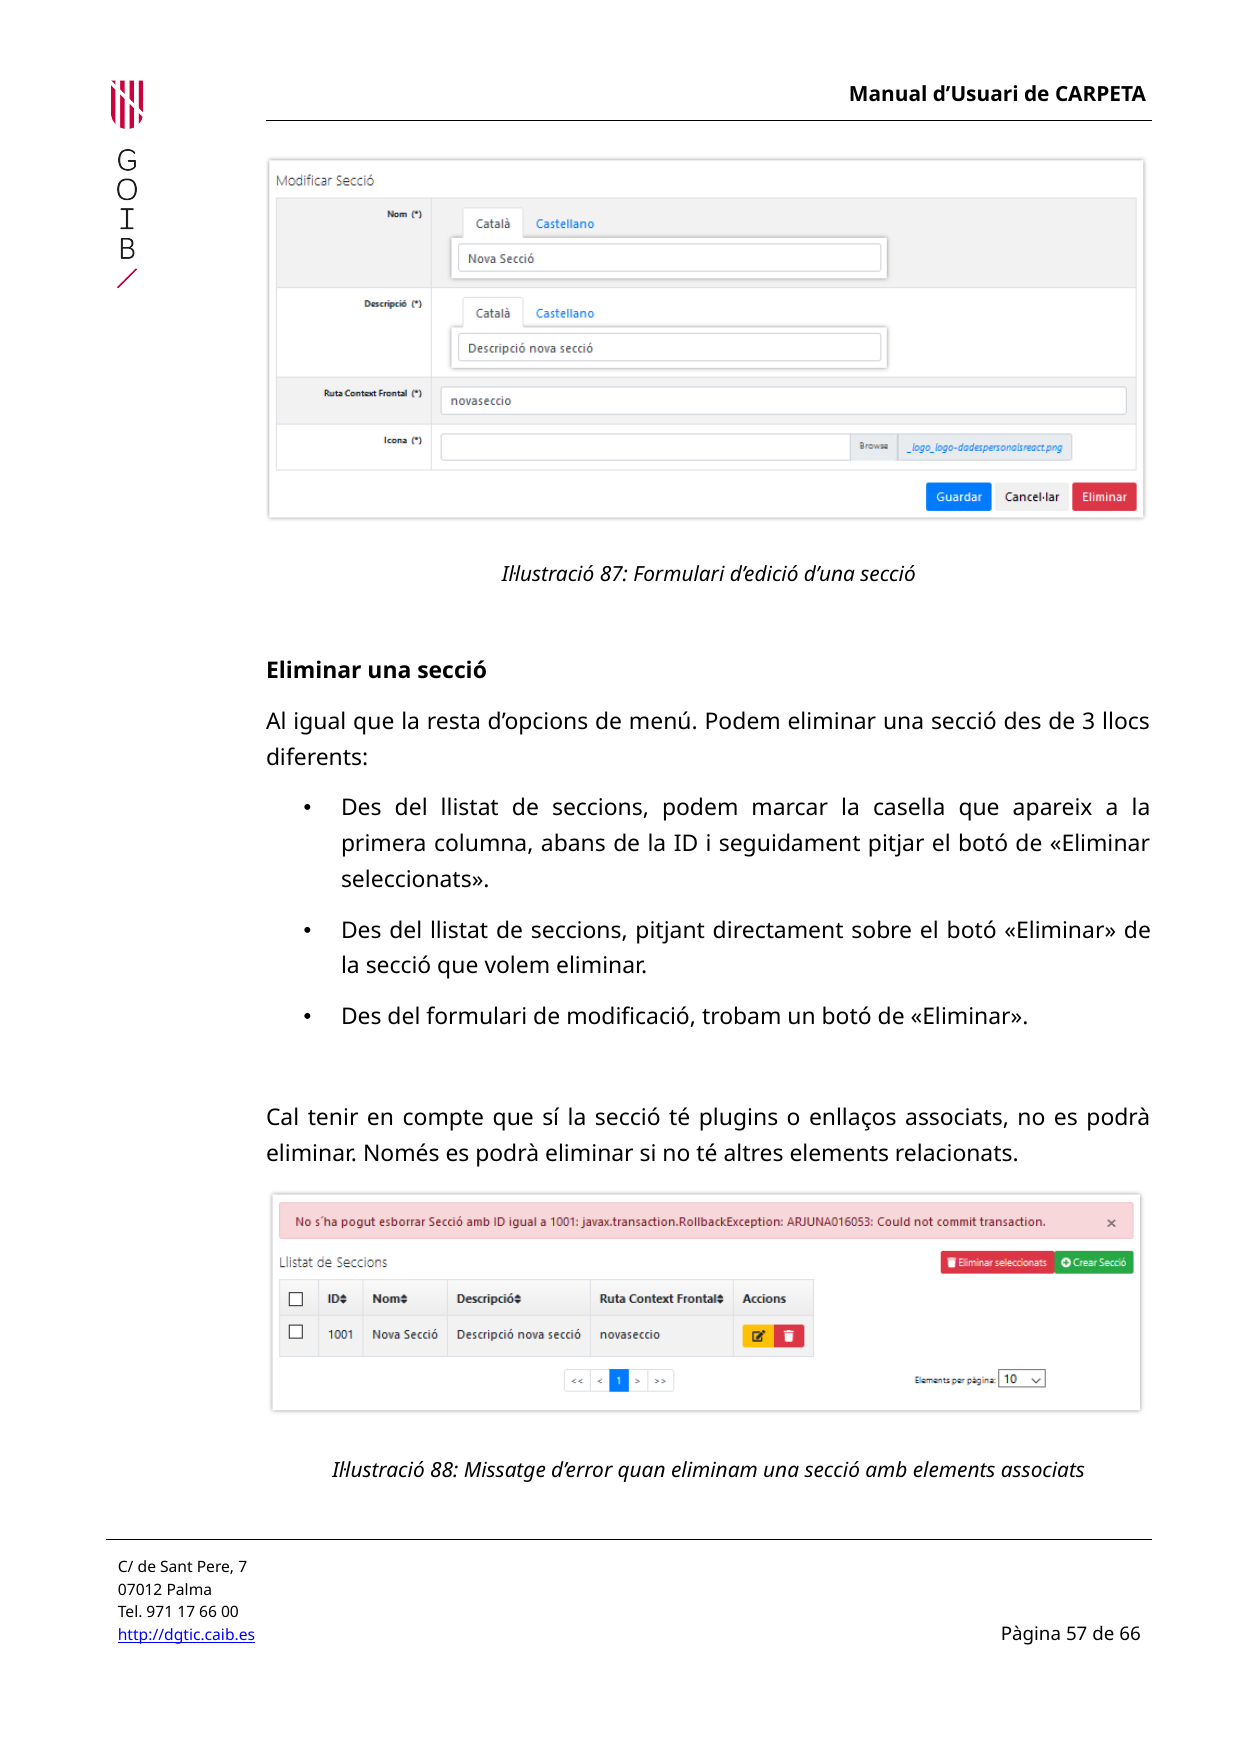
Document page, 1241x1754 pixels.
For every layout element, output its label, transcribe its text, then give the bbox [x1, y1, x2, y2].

list Des del llistat de seccions, pitjant directament sobre el botó «Eliminar» de la secció que volem eliminar. [303, 913, 1152, 981]
picture [265, 1187, 1152, 1420]
picture [265, 156, 1152, 523]
picture [82, 57, 172, 319]
text Eliminar una secció [266, 654, 1152, 685]
text Il·lustració 88: Missatge d’error quan eliminam una secció amb elements associats [266, 1420, 1152, 1484]
list Des del llistat de seccions, podem marcar la casella que apareix a la primera columna, abans de la ID i seguidament pitjar el botó de «Eliminar seleccionats». [303, 791, 1152, 894]
list Des del formulari de modificació, trobam un botó de «Eliminar». [303, 1000, 1152, 1031]
text Il·lustració 87: Formulari d’edició d’una secció [266, 523, 1152, 588]
text Al igual que la resta d’opcions de menú. Podem eliminar una secció des de 3 llocs diferents: [266, 705, 1152, 772]
text Cal tenir en compte que sí la secció té plugins o enllaços associats, no es podrà eliminar. Només es podrà eliminar si no té altres elements relacionats. [266, 1101, 1152, 1168]
